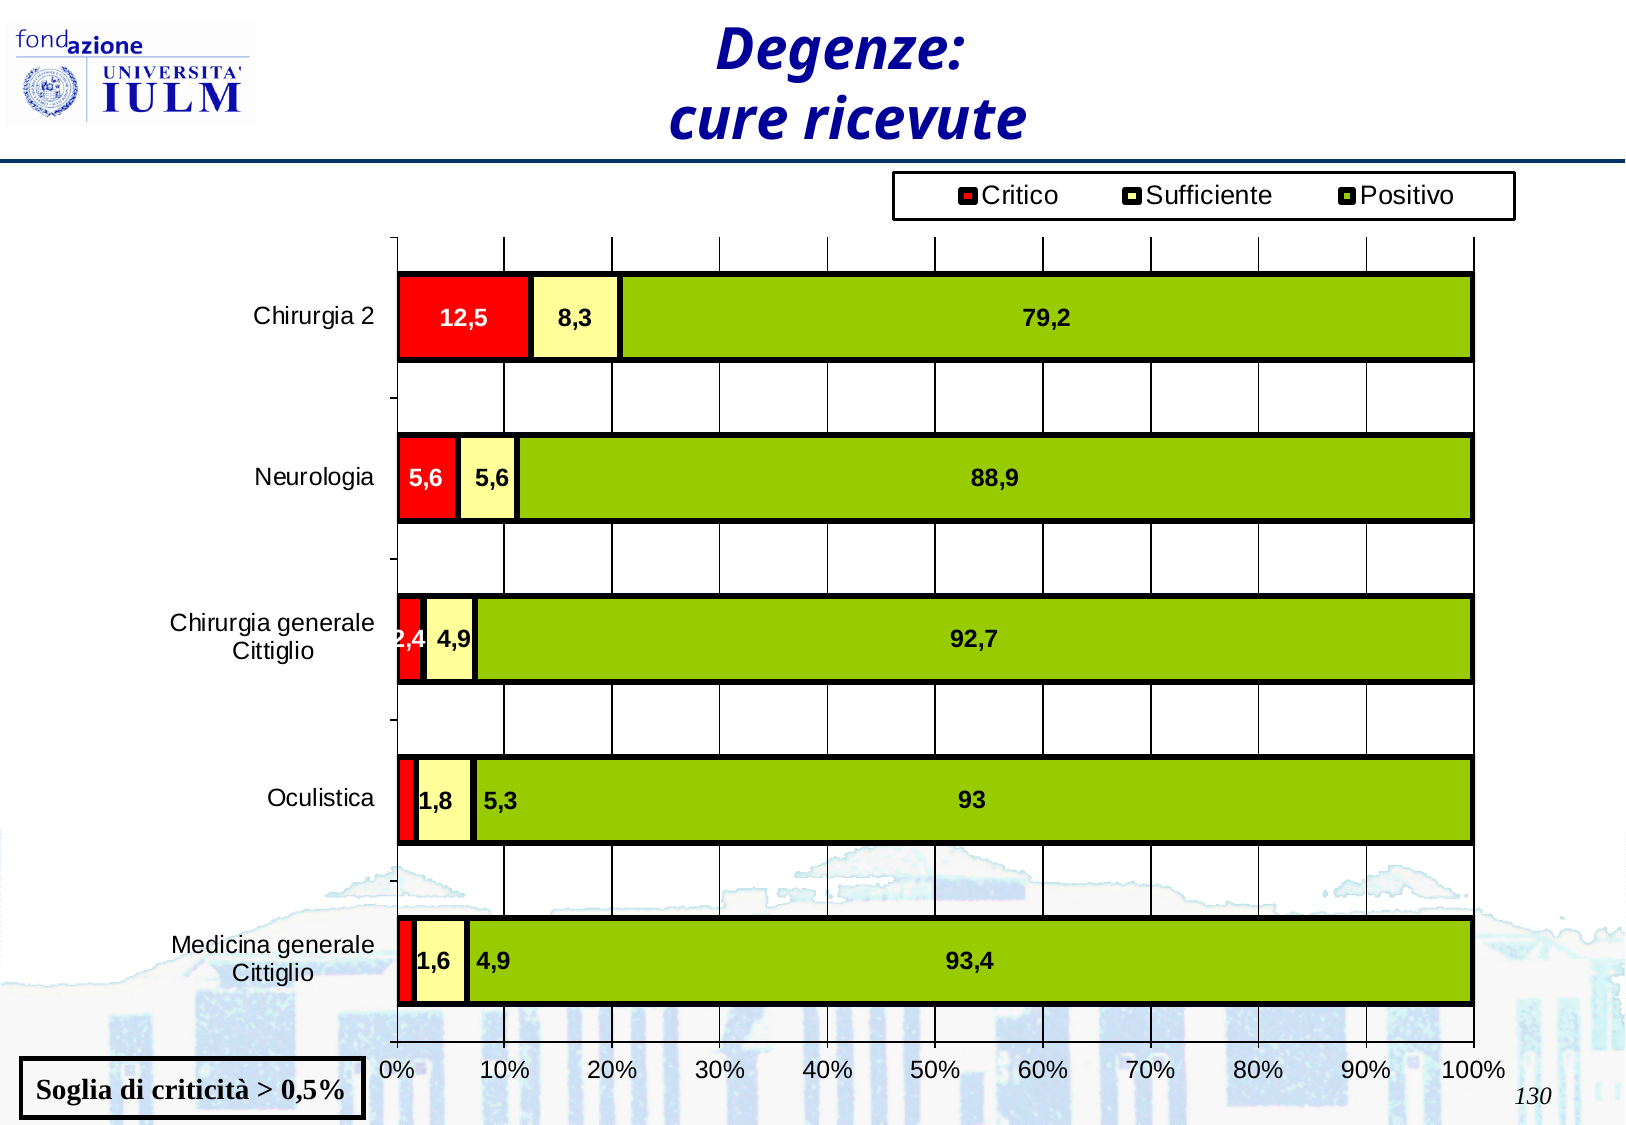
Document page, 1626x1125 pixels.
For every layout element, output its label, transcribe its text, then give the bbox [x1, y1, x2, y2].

text_box Degenze: cure ricevute [304, 18, 1392, 144]
picture [81, 159, 1544, 1118]
picture [5, 19, 256, 127]
text_box Soglia di criticità > 0,5% [21, 1058, 364, 1118]
